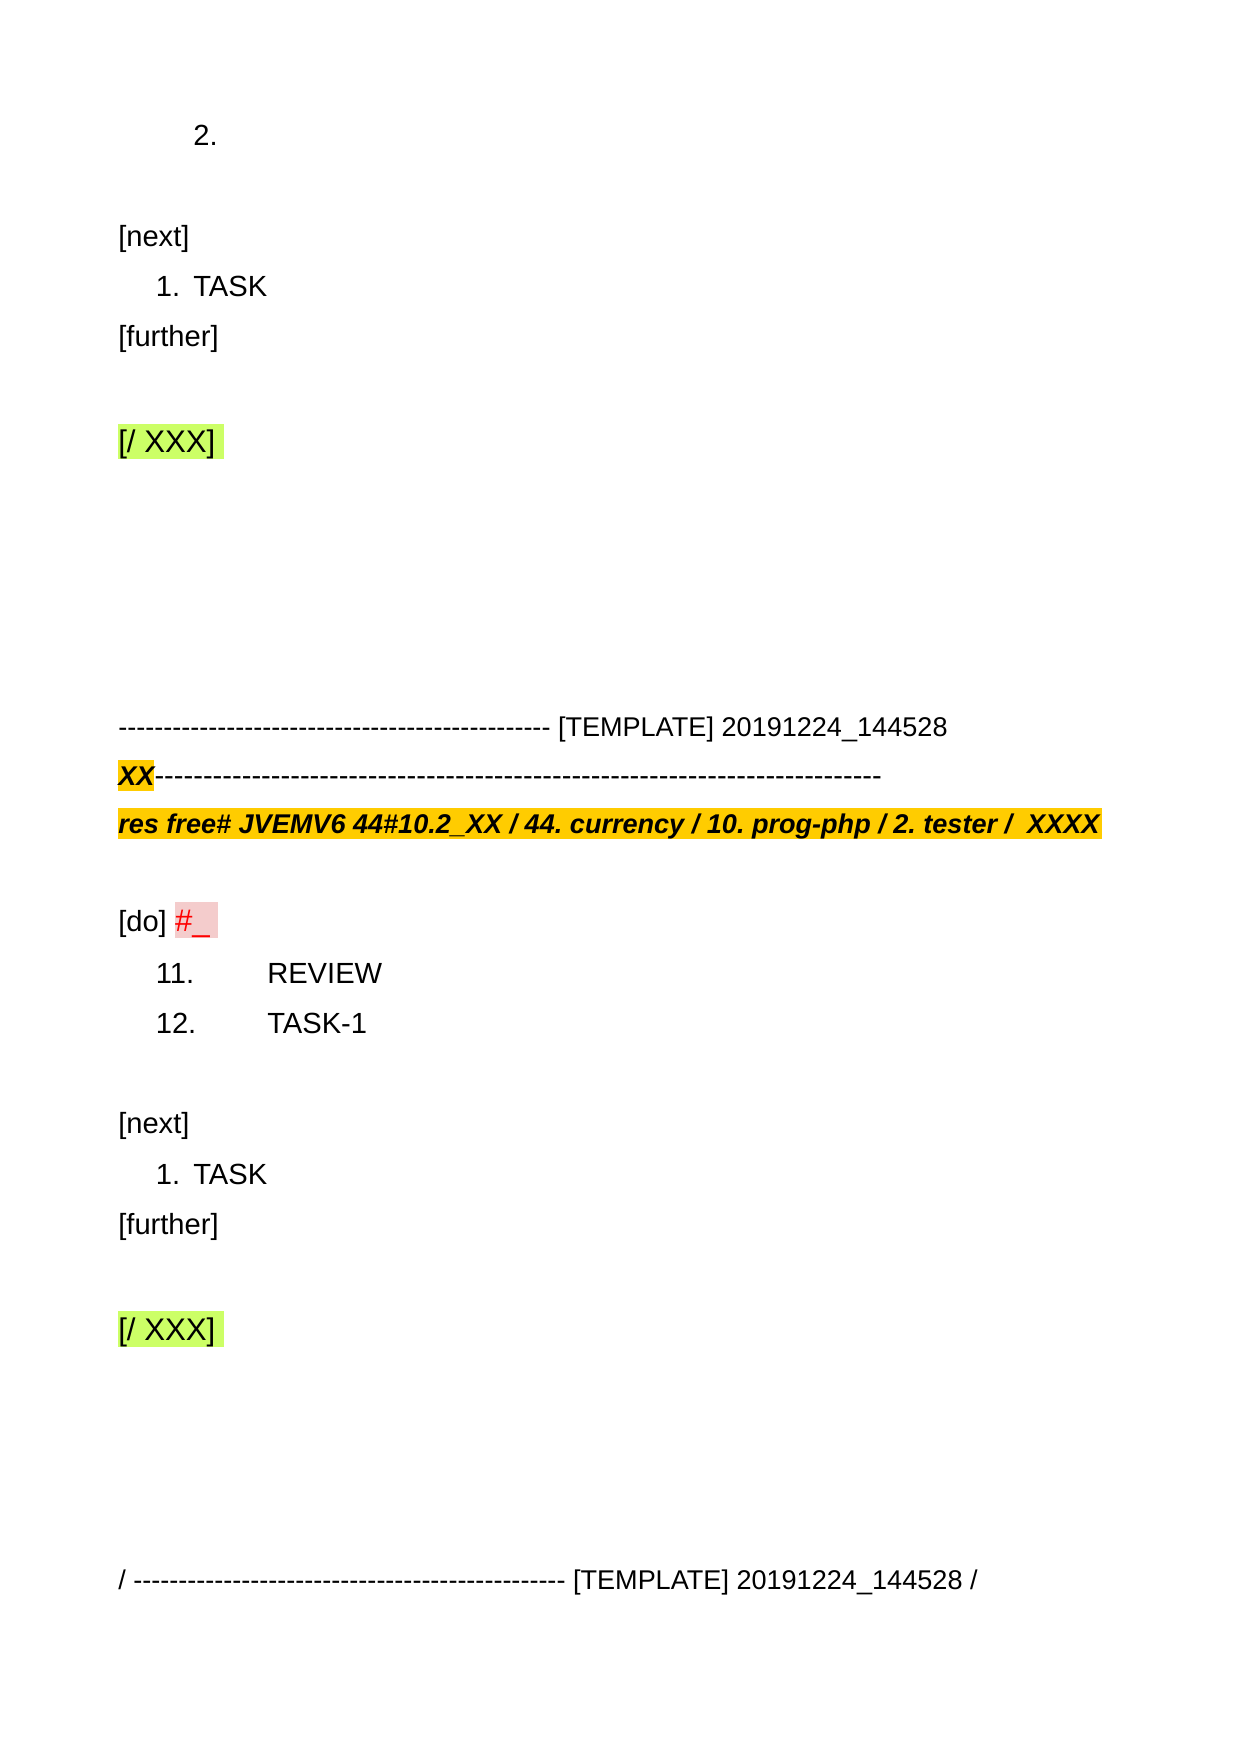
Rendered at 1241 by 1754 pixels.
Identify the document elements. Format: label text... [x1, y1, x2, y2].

text [next] [118, 219, 1122, 252]
text [further] [118, 1207, 1122, 1241]
text [/ XXX] [118, 370, 1122, 459]
text ------------------------------------------------ [TEMPLATE] 20191224_144528 [118, 711, 1122, 742]
list TASK-1 [156, 1006, 1122, 1039]
list TASK [156, 269, 1122, 303]
list TASK [156, 1157, 1122, 1190]
text [next] [118, 1107, 1122, 1140]
text [further] [118, 319, 1122, 353]
list REVIEW [156, 956, 1122, 989]
text / ------------------------------------------------ [TEMPLATE] 20191224_144528 / [118, 1564, 1122, 1596]
text XX--------------------------------------------------------------------------- [118, 758, 1122, 791]
text res free# JVEMV6 44#10.2_XX / 44. currency / 10. prog-php / 2. tester / XXXX [118, 808, 1122, 839]
text [do] #_ [118, 902, 1122, 938]
text [/ XXX] [118, 1257, 1122, 1347]
